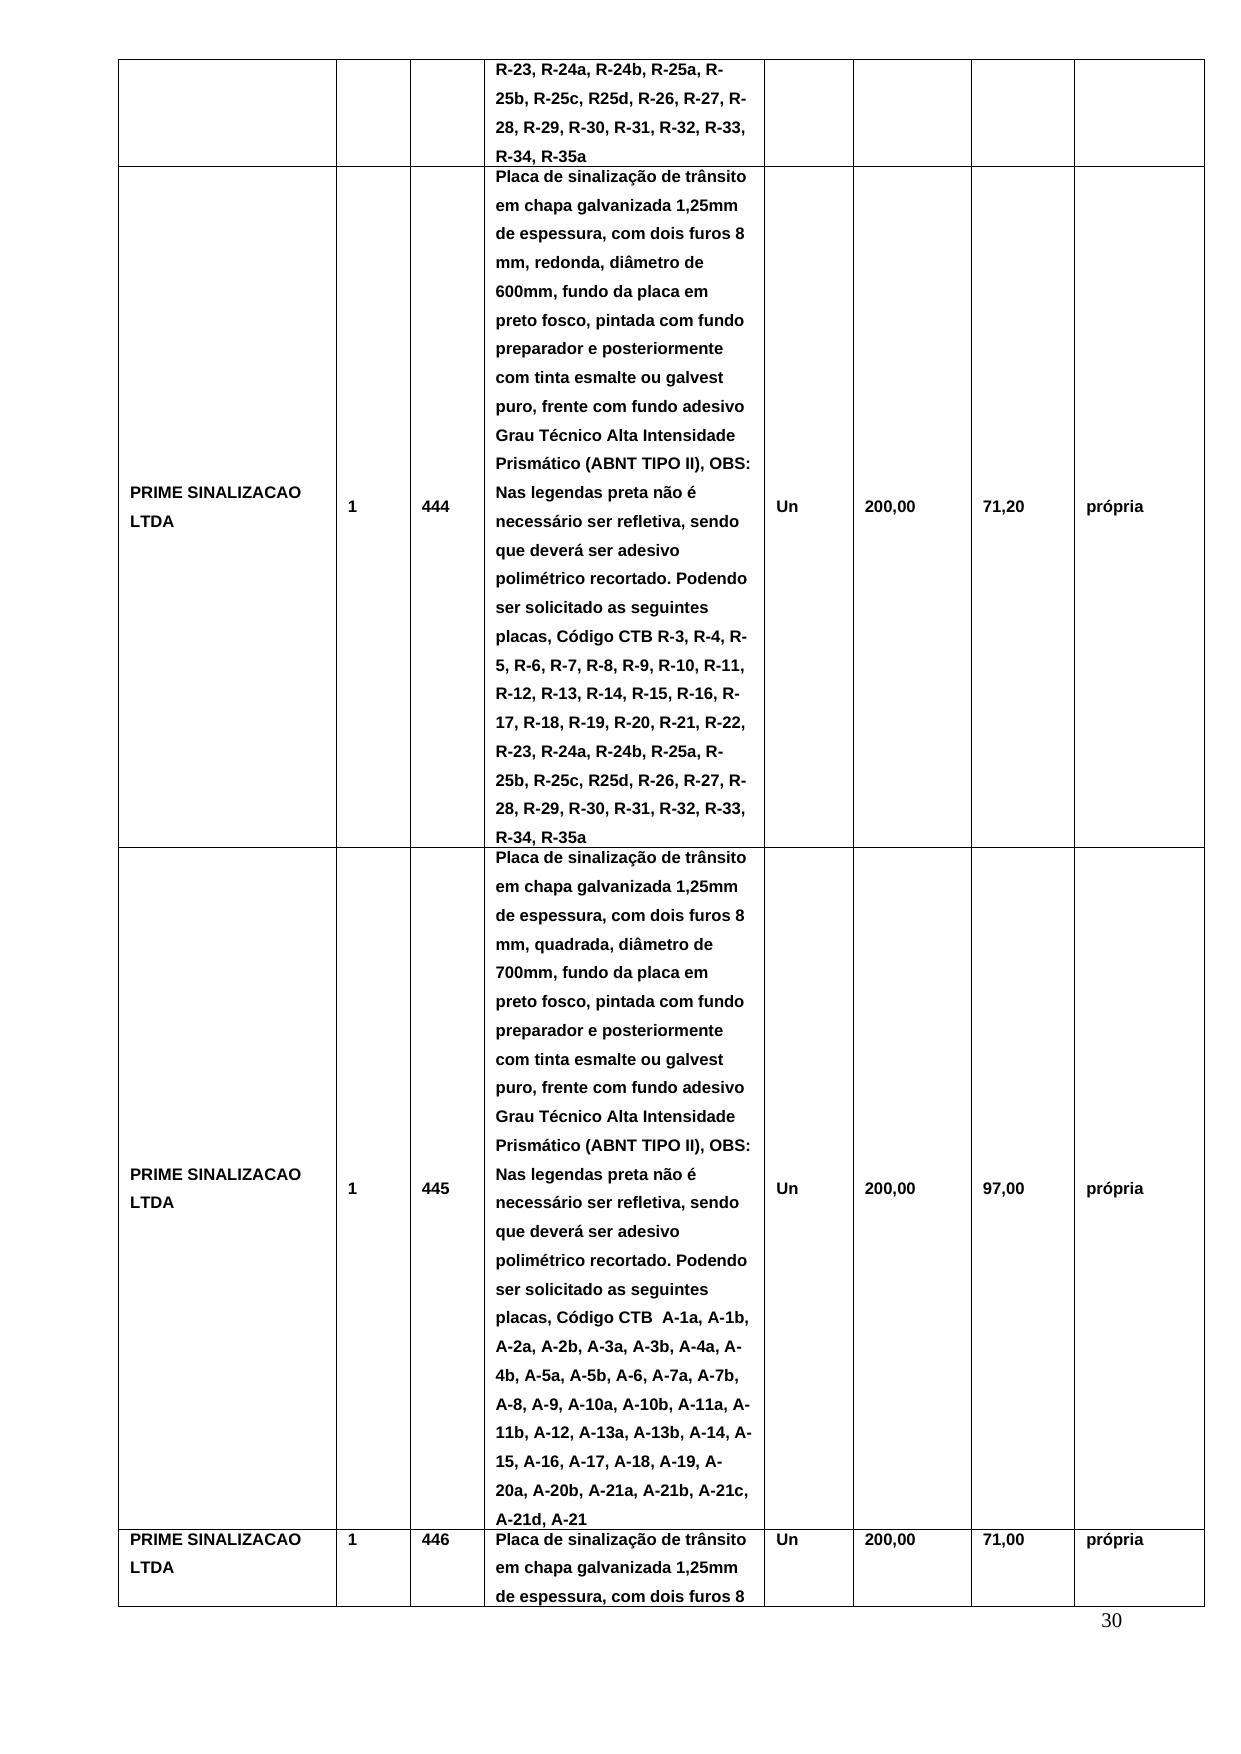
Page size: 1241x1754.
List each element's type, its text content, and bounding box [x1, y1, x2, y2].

table_cell 71,20 [972, 167, 1074, 847]
table_cell PRIME SINALIZACAO LTDA [119, 167, 336, 847]
table_cell 446 [411, 1530, 484, 1606]
table_cell Un [765, 848, 853, 1528]
table_cell Placa de sinalização de trânsito em chapa galvanizada 1,25mm de espessura, com dois furos 8 [485, 1530, 764, 1606]
table_cell própria [1075, 167, 1204, 847]
table_cell [337, 60, 410, 166]
table_cell 97,00 [972, 848, 1074, 1528]
table_cell 200,00 [854, 848, 971, 1528]
table_cell 1 [337, 167, 410, 847]
table_cell própria [1075, 1530, 1204, 1606]
table_cell 1 [337, 1530, 410, 1606]
table_cell [411, 60, 484, 166]
table_cell Un [765, 1530, 853, 1606]
table_cell [854, 60, 971, 166]
table_cell R-23, R-24a, R-24b, R-25a, R-25b, R-25c, R25d, R-26, R-27, R-28, R-29, R-30, R-31, R-32, R-33, R-34, R-35a [485, 60, 764, 166]
table_cell 71,00 [972, 1530, 1074, 1606]
table_cell [972, 60, 1074, 166]
table_cell Placa de sinalização de trânsito em chapa galvanizada 1,25mm de espessura, com dois furos 8 mm, redonda, diâmetro de 600mm, fundo da placa em preto fosco, pintada com fundo preparador e posteriormente com tinta esmalte ou galvest puro, frente com fundo adesivo Grau Técnico Alta Intensidade Prismático (ABNT TIPO II), OBS: Nas legendas preta não é necessário ser refletiva, sendo que deverá ser adesivo polimétrico recortado. Podendo ser solicitado as seguintes placas, Código CTB R-3, R-4, R-5, R-6, R-7, R-8, R-9, R-10, R-11, R-12, R-13, R-14, R-15, R-16, R-17, R-18, R-19, R-20, R-21, R-22, R-23, R-24a, R-24b, R-25a, R-25b, R-25c, R25d, R-26, R-27, R-28, R-29, R-30, R-31, R-32, R-33, R-34, R-35a [485, 167, 764, 847]
table_cell [765, 60, 853, 166]
table_cell Placa de sinalização de trânsito em chapa galvanizada 1,25mm de espessura, com dois furos 8 mm, quadrada, diâmetro de 700mm, fundo da placa em preto fosco, pintada com fundo preparador e posteriormente com tinta esmalte ou galvest puro, frente com fundo adesivo Grau Técnico Alta Intensidade Prismático (ABNT TIPO II), OBS: Nas legendas preta não é necessário ser refletiva, sendo que deverá ser adesivo polimétrico recortado. Podendo ser solicitado as seguintes placas, Código CTB A-1a, A-1b, A-2a, A-2b, A-3a, A-3b, A-4a, A-4b, A-5a, A-5b, A-6, A-7a, A-7b, A-8, A-9, A-10a, A-10b, A-11a, A-11b, A-12, A-13a, A-13b, A-14, A-15, A-16, A-17, A-18, A-19, A-20a, A-20b, A-21a, A-21b, A-21c, A-21d, A-21 [485, 848, 764, 1528]
table_cell Un [765, 167, 853, 847]
table_cell 1 [337, 848, 410, 1528]
table_cell 200,00 [854, 1530, 971, 1606]
table_cell [1075, 60, 1204, 166]
table_cell PRIME SINALIZACAO LTDA [119, 848, 336, 1528]
table_cell própria [1075, 848, 1204, 1528]
table_cell [119, 60, 336, 166]
table_cell 200,00 [854, 167, 971, 847]
table_cell 444 [411, 167, 484, 847]
table_cell PRIME SINALIZACAO LTDA [119, 1530, 336, 1606]
table_cell 445 [411, 848, 484, 1528]
